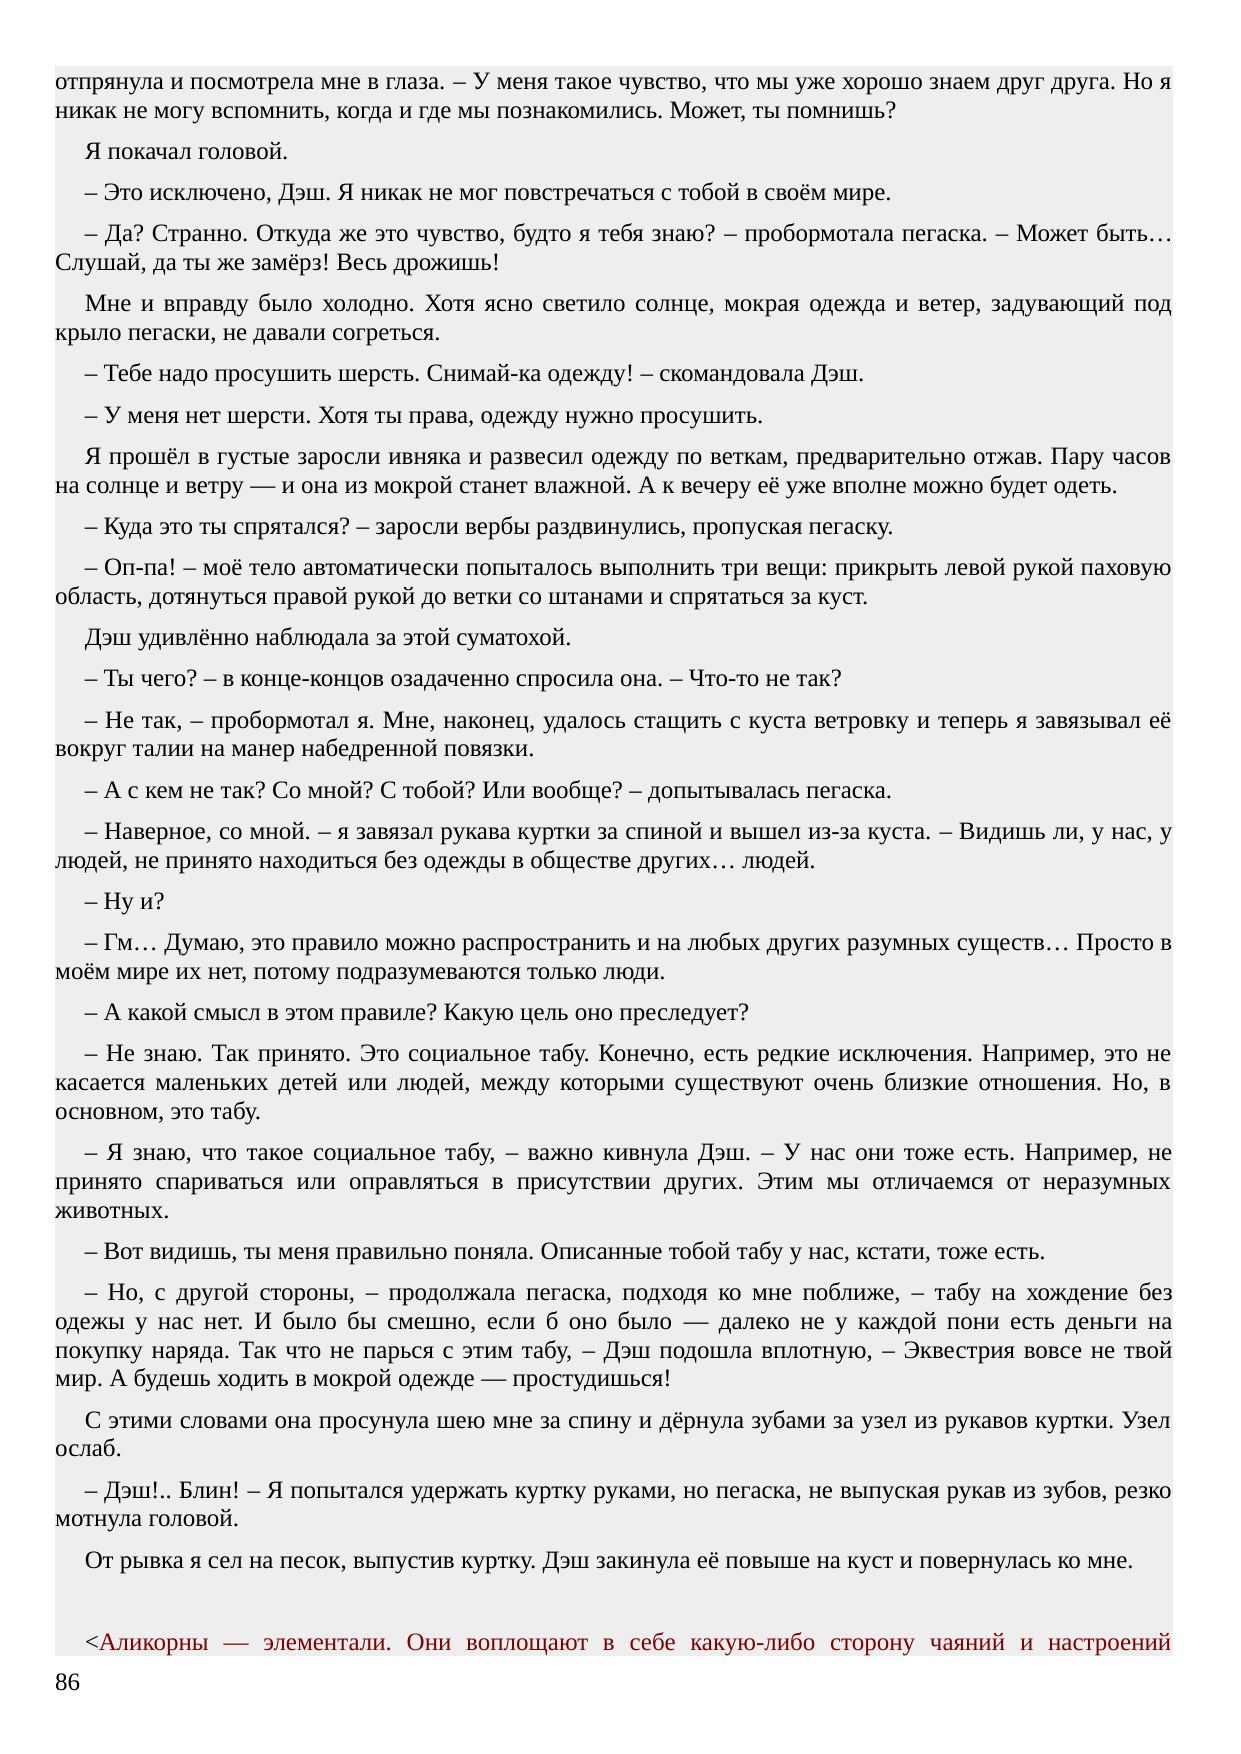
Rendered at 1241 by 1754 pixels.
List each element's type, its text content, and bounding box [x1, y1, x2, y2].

text – Наверное, со мной. – я завязал рукава куртки за спиной и вышел из-за куста. – Видишь ли, у нас, у людей, не принято находиться без одежды в обществе других… людей. [55, 816, 1173, 873]
text – У меня нет шерсти. Хотя ты права, одежду нужно просушить. [55, 400, 1173, 428]
text Я покачал головой. [55, 136, 1173, 165]
text – А с кем не так? Со мной? С тобой? Или вообще? – допытывалась пегаска. [55, 775, 1173, 803]
text Мне и вправду было холодно. Хотя ясно светило солнце, мокрая одежда и ветер, задувающий под крыло пегаски, не давали согреться. [55, 288, 1173, 346]
text От рывка я сел на песок, выпустив куртку. Дэш закинула её повыше на куст и повернулась ко мне. [55, 1545, 1173, 1573]
text отпрянула и посмотрела мне в глаза. – У меня такое чувство, что мы уже хорошо знаем друг друга. Но я никак не могу вспомнить, когда и где мы познакомились. Может, ты помнишь? [55, 66, 1173, 123]
text – Ну и? [55, 886, 1173, 915]
text – Дэш!.. Блин! – Я попытался удержать куртку руками, но пегаска, не выпуская рукав из зубов, резко мотнула головой. [55, 1475, 1173, 1532]
text – А какой смысл в этом правиле? Какую цель оно преследует? [55, 997, 1173, 1026]
text – Я знаю, что такое социальное табу, – важно кивнула Дэш. – У нас они тоже есть. Например, не принято спариваться или оправляться в присутствии других. Этим мы отличаемся от неразумных животных. [55, 1137, 1173, 1223]
text – Это исключено, Дэш. Я никак не мог повстречаться с тобой в своём мире. [55, 177, 1173, 206]
text <Аликорны — элементали. Они воплощают в себе какую-либо сторону чаяний и настроений [55, 1627, 1173, 1656]
text – Но, с другой стороны, – продолжала пегаска, подходя ко мне поближе, – табу на хождение без одежы у нас нет. И было бы смешно, если б оно было — далеко не у каждой пони есть деньги на покупку наряда. Так что не парься с этим табу, – Дэш подошла вплотную, – Эквестрия вовсе не твой мир. А будешь ходить в мокрой одежде — простудишься! [55, 1277, 1173, 1392]
text – Куда это ты спрятался? – заросли вербы раздвинулись, пропуская пегаску. [55, 511, 1173, 540]
text – Не так, – пробормотал я. Мне, наконец, удалось стащить с куста ветровку и теперь я завязывал её вокруг талии на манер набедренной повязки. [55, 705, 1173, 762]
text – Гм… Думаю, это правило можно распространить и на любых других разумных существ… Просто в моём мире их нет, потому подразумеваются только люди. [55, 927, 1173, 985]
text – Ты чего? – в конце-концов озадаченно спросила она. – Что-то не так? [55, 663, 1173, 692]
text С этими словами она просунула шею мне за спину и дёрнула зубами за узел из рукавов куртки. Узел ослаб. [55, 1405, 1173, 1462]
text Я прошёл в густые заросли ивняка и развесил одежду по веткам, предварительно отжав. Пару часов на солнце и ветру — и она из мокрой станет влажной. А к вечеру её уже вполне можно будет одеть. [55, 441, 1173, 498]
text – Оп-па! – моё тело автоматически попыталось выполнить три вещи: прикрыть левой рукой паховую область, дотянуться правой рукой до ветки со штанами и спрятаться за куст. [55, 552, 1173, 610]
text – Не знаю. Так принято. Это социальное табу. Конечно, есть редкие исключения. Например, это не касается маленьких детей или людей, между которыми существуют очень близкие отношения. Но, в основном, это табу. [55, 1038, 1173, 1125]
text – Вот видишь, ты меня правильно поняла. Описанные тобой табу у нас, кстати, тоже есть. [55, 1236, 1173, 1265]
text – Да? Странно. Откуда же это чувство, будто я тебя знаю? – пробормотала пегаска. – Может быть… Слушай, да ты же замёрз! Весь дрожишь! [55, 218, 1173, 276]
text – Тебе надо просушить шерсть. Снимай-ка одежду! – скомандовала Дэш. [55, 358, 1173, 387]
text Дэш удивлённо наблюдала за этой суматохой. [55, 622, 1173, 651]
